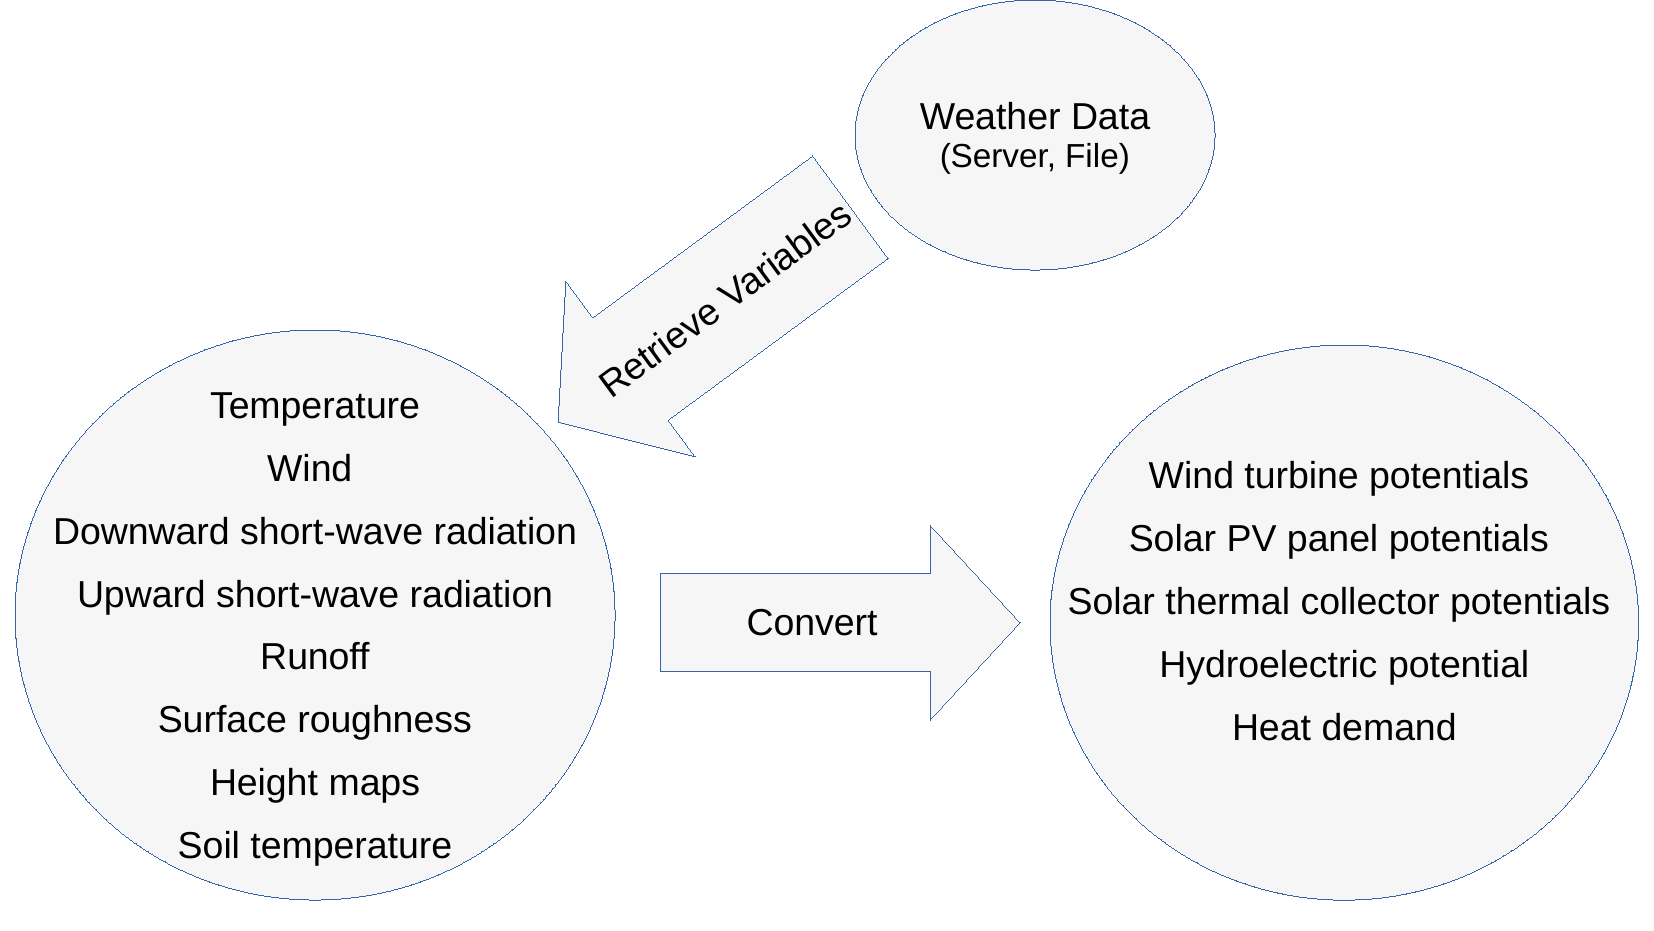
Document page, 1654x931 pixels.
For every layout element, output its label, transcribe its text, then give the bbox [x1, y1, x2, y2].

text_box Wind turbine potentials Solar PV panel potentials Solar thermal collector potentials Hydroelectric potential Heat demand [1050, 345, 1639, 901]
text_box Weather Data (Server, File) [855, 0, 1216, 271]
text_box Convert [660, 525, 1021, 721]
text_box Temperature Wind Downward short-wave radiation Upward short-wave radiation Runoff Surface roughness Height maps Soil temperature [15, 330, 616, 901]
text_box Retrieve Variables [558, 155, 889, 457]
